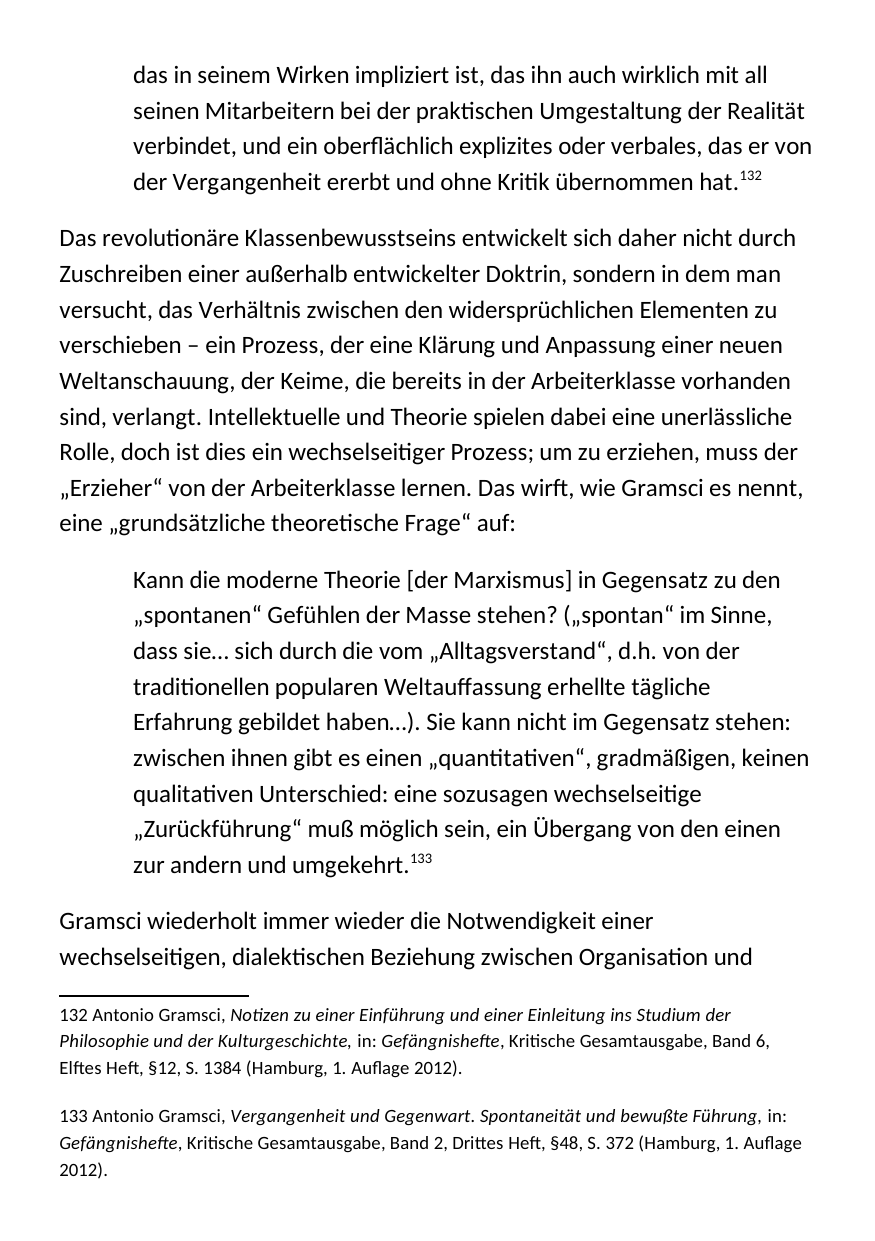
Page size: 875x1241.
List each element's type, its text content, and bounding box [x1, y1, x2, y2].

text das in seinem Wirken impliziert ist, das ihn auch wirklich mit all seinen Mitarbeitern bei der praktischen Umgestaltung der Realität verbindet, und ein oberflächlich explizites oder verbales, das er von der Vergangenheit ererbt und ohne Kritik übernommen hat. [133, 59, 815, 197]
text Gramsci wiederholt immer wieder die Notwendigkeit einer wechselseitigen, dialektischen Beziehung zwischen Organisation und [59, 905, 815, 972]
text Antonio Gramsci, Vergangenheit und Gegenwart. Spontaneität und bewußte Führung, in: Gefängnishefte, Kritische Gesamtausgabe, Band 2, Drittes Heft, §48, S. 372 (Hamburg, 1. Auflage 2012). [59, 1104, 815, 1181]
text Antonio Gramsci, Notizen zu einer Einführung und einer Einleitung ins Studium der Philosophie und der Kulturgeschichte, in: Gefängnishefte, Kritische Gesamtausgabe, Band 6, Elftes Heft, §12, S. 1384 (Hamburg, 1. Auflage 2012). [59, 1002, 815, 1080]
text Kann die moderne Theorie [der Marxismus] in Gegensatz zu den „spontanen“ Gefühlen der Masse stehen? („spontan“ im Sinne, dass sie… sich durch die vom „Alltagsverstand“, d.h. von der traditionellen popularen Weltauffassung erhellte tägliche Erfahrung gebildet haben…). Sie kann nicht im Gegensatz stehen: zwischen ihnen gibt es einen „quantitativen“, gradmäßigen, keinen qualitativen Unterschied: eine sozusagen wechselseitige „Zurückführung“ muß möglich sein, ein Übergang von den einen zur andern und umgekehrt. [133, 564, 815, 880]
text Das revolutionäre Klassenbewusstseins entwickelt sich daher nicht durch Zuschreiben einer außerhalb entwickelter Doktrin, sondern in dem man versucht, das Verhältnis zwischen den widersprüchlichen Elementen zu verschieben – ein Prozess, der eine Klärung und Anpassung einer neuen Weltanschauung, der Keime, die bereits in der Arbeiterklasse vorhanden sind, verlangt. Intellektuelle und Theorie spielen dabei eine unerlässliche Rolle, doch ist dies ein wechselseitiger Prozess; um zu erziehen, muss der „Erzieher“ von der Arbeiterklasse lernen. Das wirft, wie Gramsci es nennt, eine „grundsätzliche theoretische Frage“ auf: [59, 222, 815, 538]
